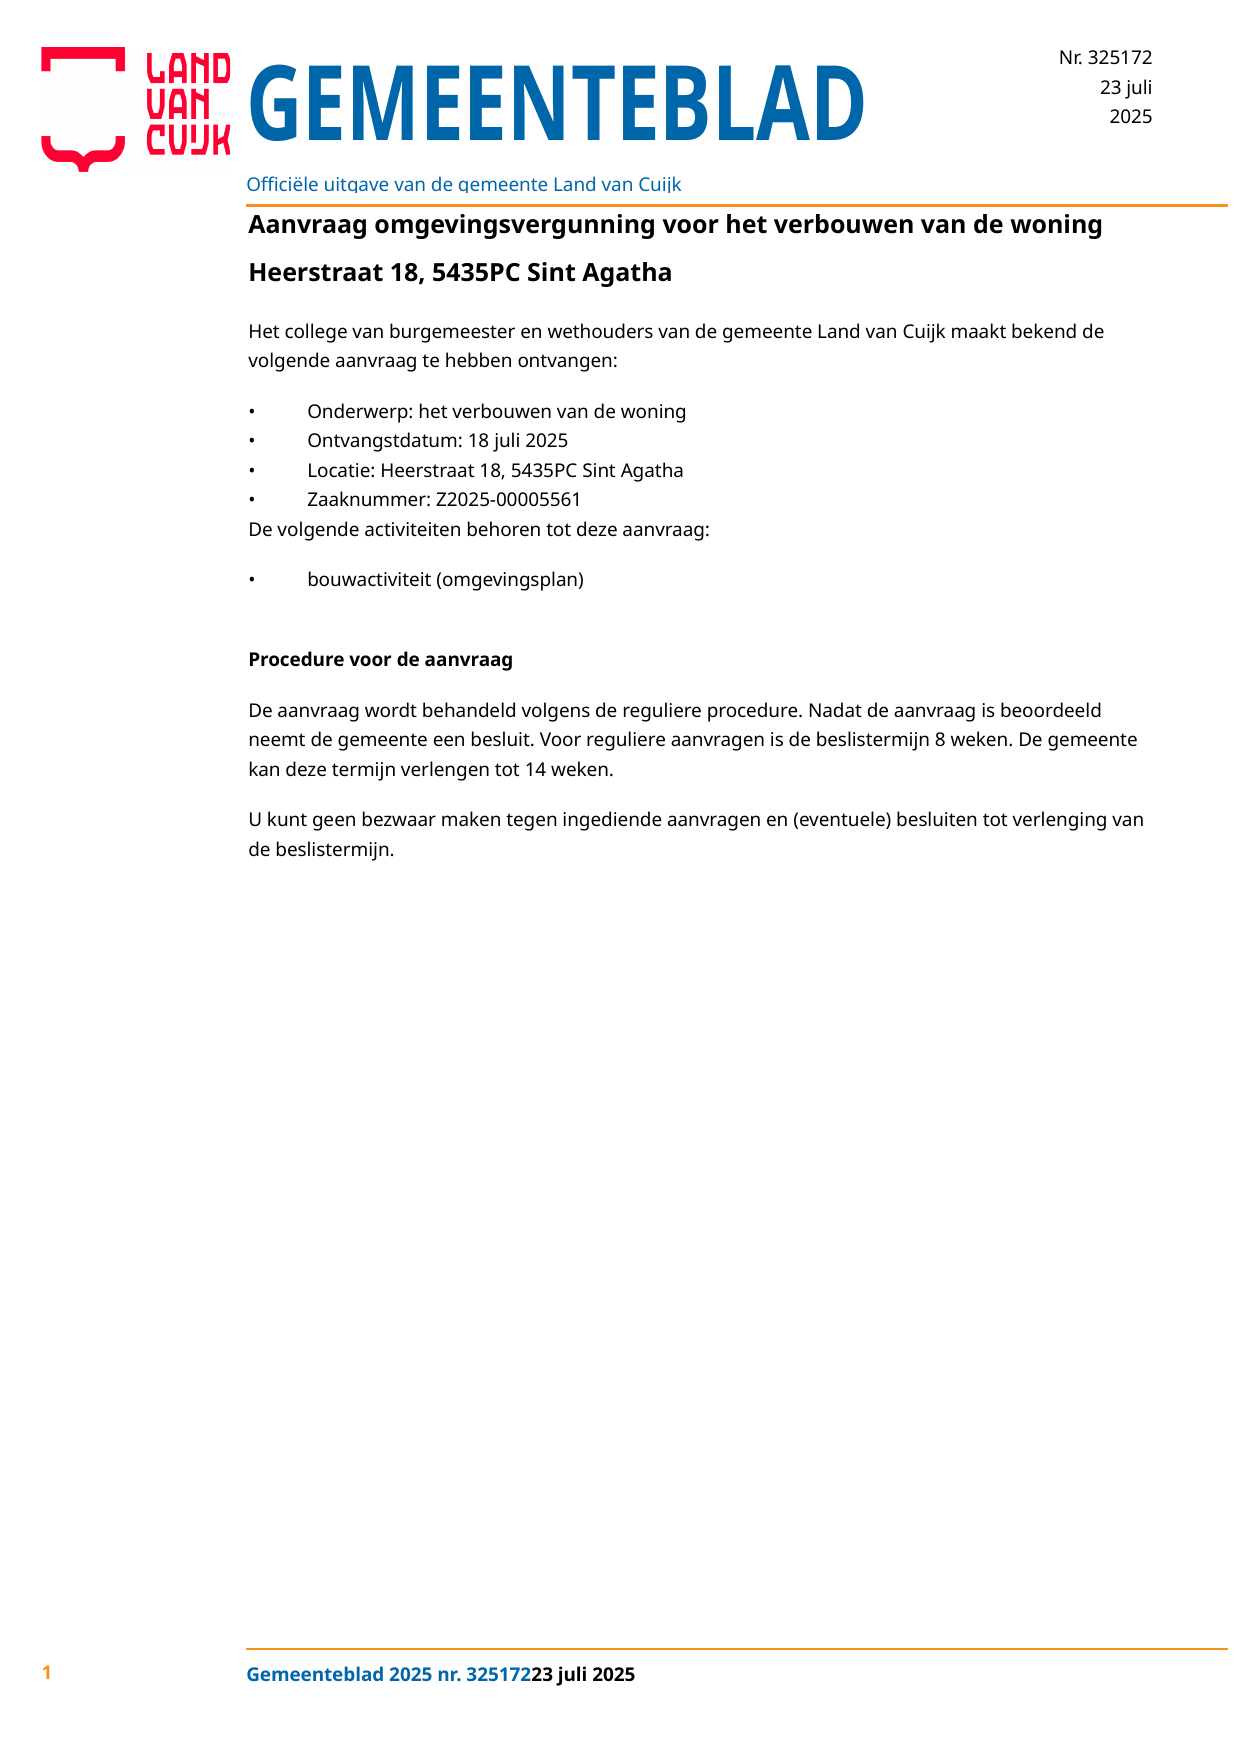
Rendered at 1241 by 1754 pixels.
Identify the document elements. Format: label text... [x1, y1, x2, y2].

text Aanvraag omgevingsvergunning voor het verbouwen van de woning Heerstraat 18, 5435PC Sint Agatha [248, 207, 1152, 288]
text Het college van burgemeester en wethouders van de gemeente Land van Cuijk maakt bekend de volgende aanvraag te hebben ontvangen: [248, 318, 1152, 373]
list bouwactiviteit (omgevingsplan) [248, 567, 1152, 592]
text U kunt geen bezwaar maken tegen ingediende aanvragen en (eventuele) besluiten tot verlenging van de beslistermijn. [248, 807, 1152, 862]
list Onderwerp: het verbouwen van de woning [248, 398, 1152, 424]
list Ontvangstdatum: 18 juli 2025 [248, 427, 1152, 453]
text Procedure voor de aanvraag [248, 647, 1152, 672]
text De aanvraag wordt behandeld volgens de reguliere procedure. Nadat de aanvraag is beoordeeld neemt de gemeente een besluit. Voor reguliere aanvragen is de beslistermijn 8 weken. De gemeente kan deze termijn verlengen tot 14 weken. [248, 697, 1152, 782]
list Zaaknummer: Z2025-00005561 [248, 487, 1152, 512]
list Locatie: Heerstraat 18, 5435PC Sint Agatha [248, 457, 1152, 483]
picture [41, 47, 231, 172]
text De volgende activiteiten behoren tot deze aanvraag: [248, 516, 1152, 542]
